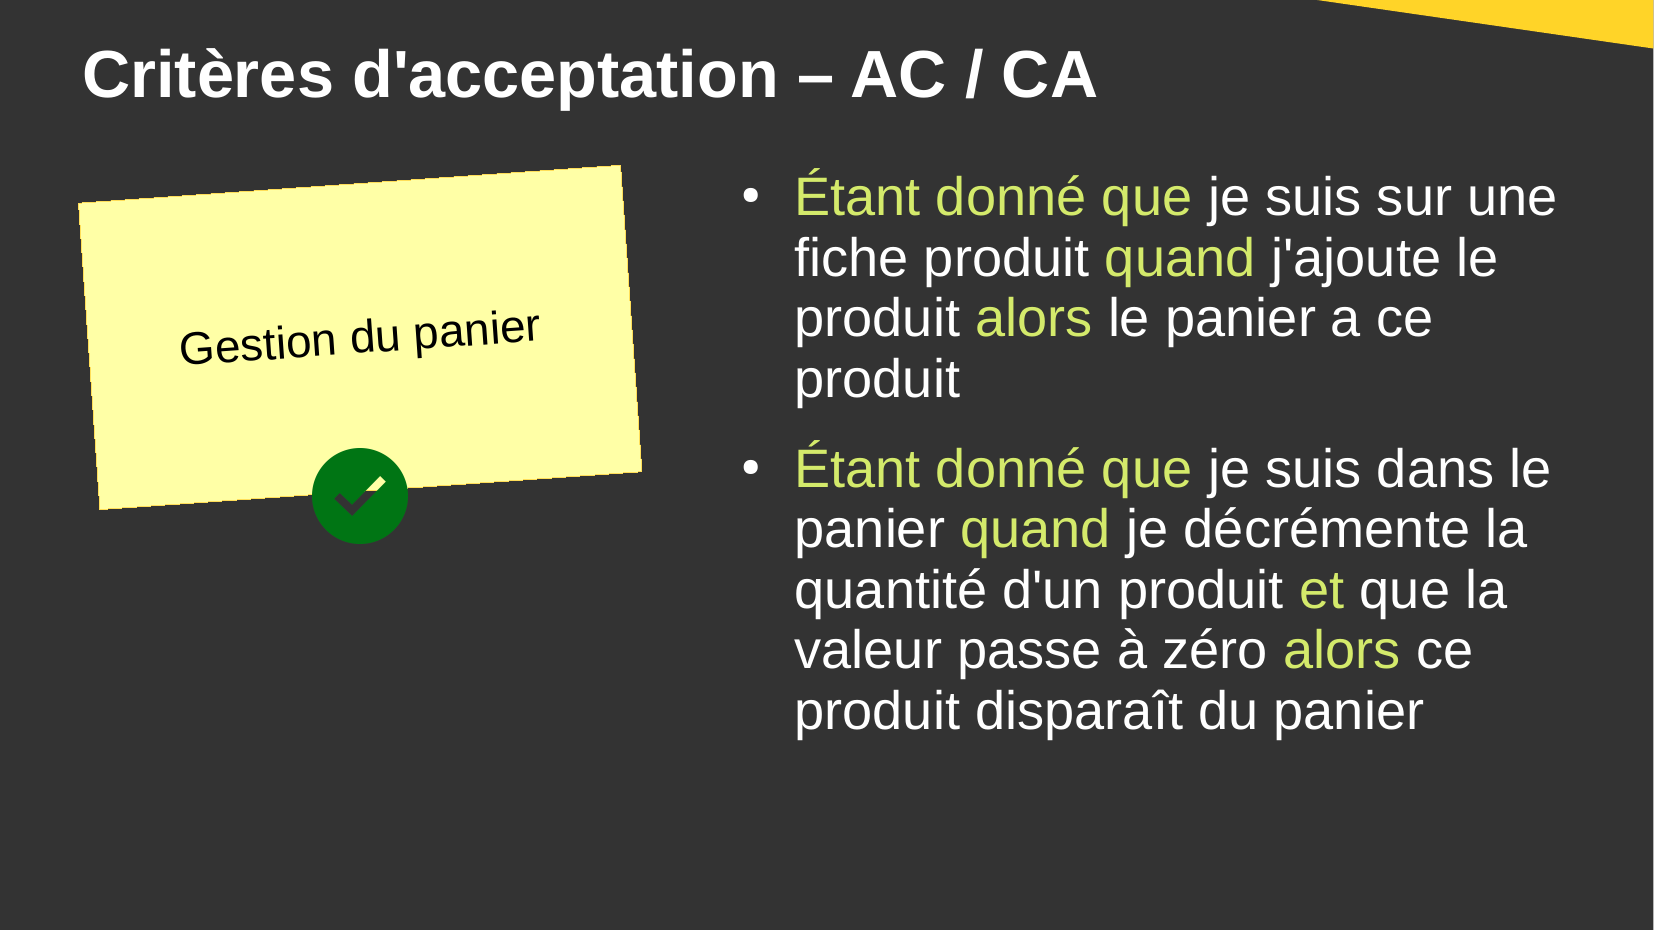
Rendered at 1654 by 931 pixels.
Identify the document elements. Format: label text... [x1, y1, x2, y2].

picture [312, 448, 408, 544]
text_box Étant donné que je suis sur une fiche produit quand j'ajoute le produit alors le panier a ce produit Étant donné que je suis dans le panier quand je décrémente la quantité d'un produit et que la valeur passe à zéro alors ce produit disparaît du panier [708, 159, 1607, 749]
text_box Gestion du panier [78, 165, 642, 510]
text_box [1317, 0, 1654, 49]
title Critères d'acceptation – AC / CA [82, 37, 1571, 122]
